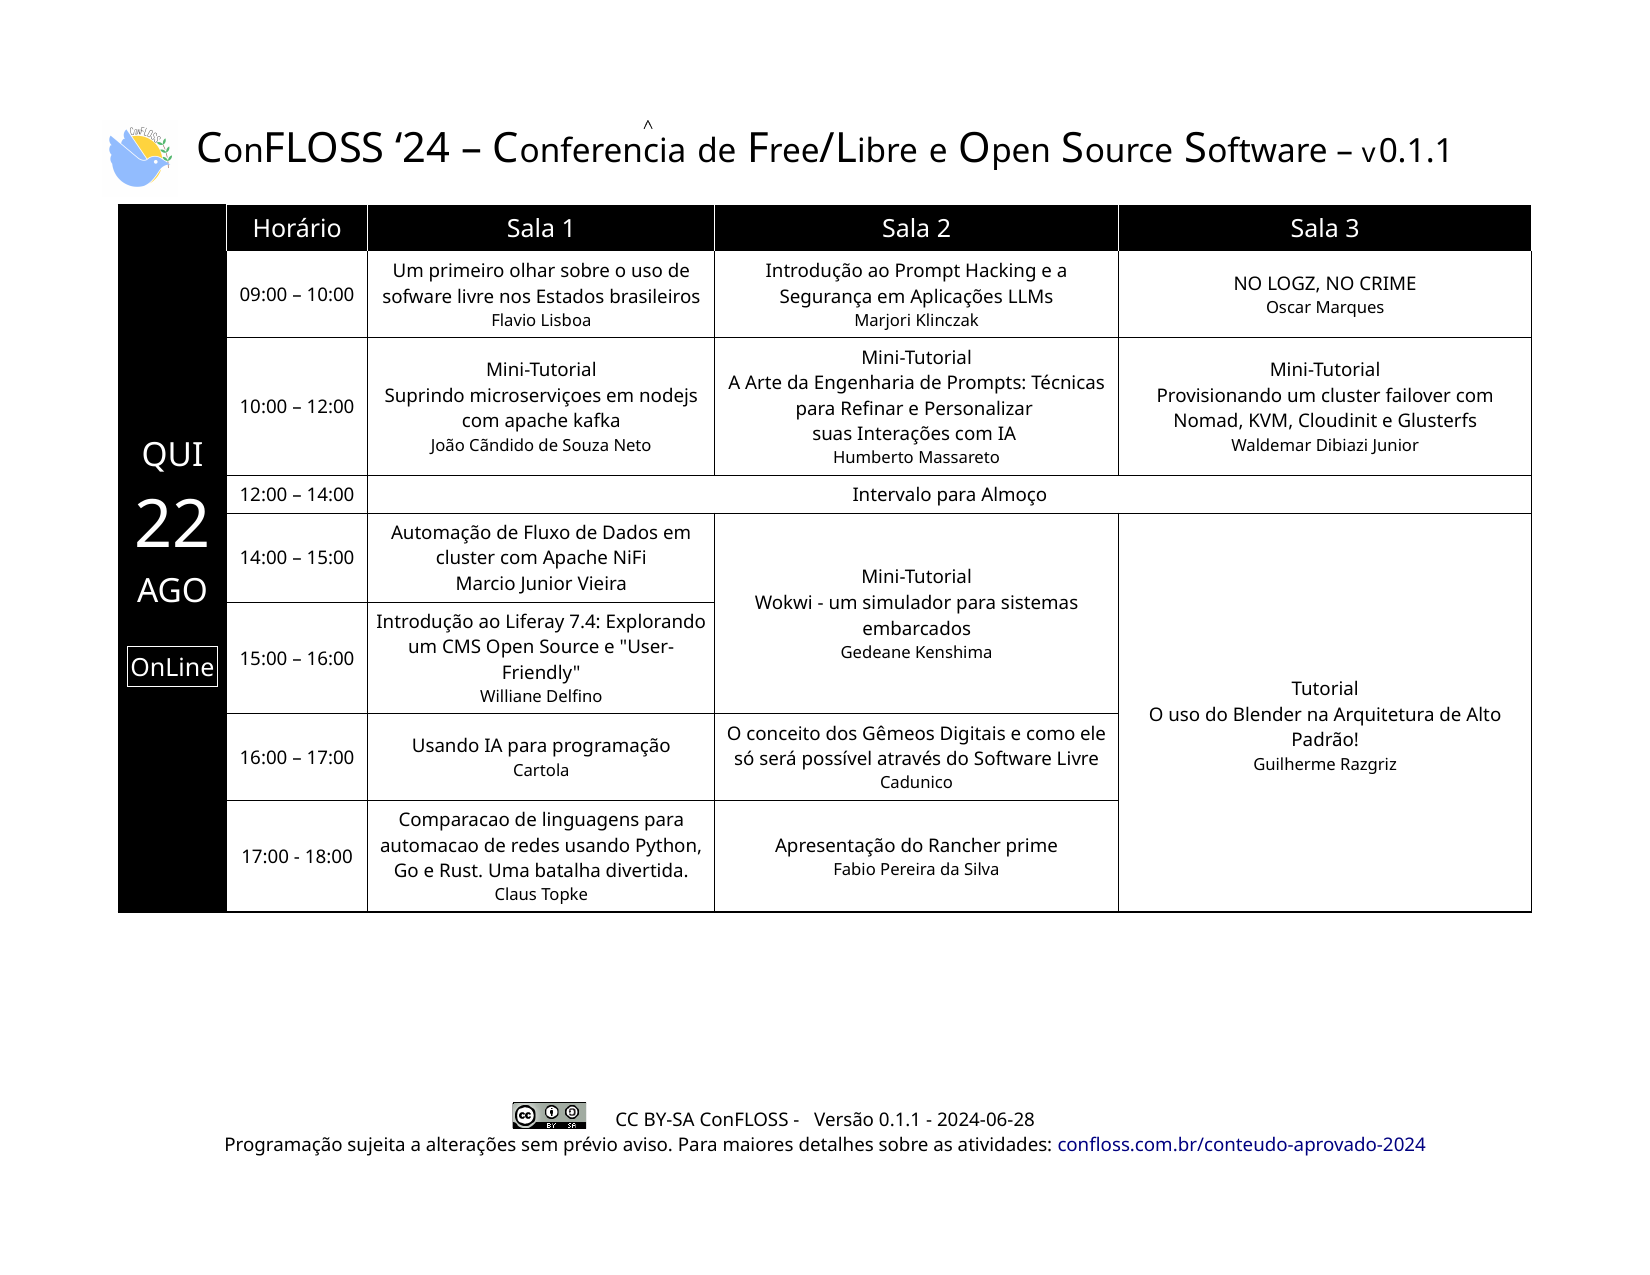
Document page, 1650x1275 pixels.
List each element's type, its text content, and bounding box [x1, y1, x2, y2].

table_cell Automação de Fluxo de Dados em cluster com Apache NiFi Marcio Junior Vieira [368, 514, 714, 602]
table_cell 14:00 – 15:00 [227, 514, 367, 602]
table_cell 12:00 – 14:00 [227, 476, 367, 512]
table_cell Apresentação do Rancher prime Fabio Pereira da Silva [715, 801, 1118, 911]
table_cell Comparacao de linguagens para automacao de redes usando Python, Go e Rust. Uma batalha divertida. Claus Topke [368, 801, 714, 911]
table_cell 16:00 – 17:00 [227, 714, 367, 799]
table_cell 17:00 - 18:00 [227, 801, 367, 911]
table_cell NO LOGZ, NO CRIME Oscar Marques [1119, 252, 1531, 337]
table_header Sala 2 [715, 205, 1118, 251]
table_cell Introdução ao Liferay 7.4: Explorando um CMS Open Source e "User-Friendly" Williane Delfino [368, 603, 714, 713]
table_cell 15:00 – 16:00 [227, 603, 367, 713]
table_cell Mini-Tutorial Suprindo microserviçoes em nodejs com apache kafka João Cãndido de Souza Neto [368, 338, 714, 474]
table_header QUI 22 AGO OnLine [119, 205, 226, 911]
table_header Horário [227, 205, 367, 251]
table_cell Um primeiro olhar sobre o uso de sofware livre nos Estados brasileiros Flavio Lisboa [368, 252, 714, 337]
table_cell Mini-Tutorial Provisionando um cluster failover com Nomad, KVM, Cloudinit e Glusterfs Waldemar Dibiazi Junior [1119, 338, 1531, 474]
table_header Sala 3 [1119, 205, 1531, 251]
table_cell Mini-Tutorial Wokwi - um simulador para sistemas embarcados Gedeane Kenshima [715, 514, 1118, 713]
table_cell Introdução ao Prompt Hacking e a Segurança em Aplicações LLMs Marjori Klinczak [715, 252, 1118, 337]
table_cell 10:00 – 12:00 [227, 338, 367, 474]
table_cell Intervalo para Almoço [368, 476, 1531, 512]
picture [512, 1102, 587, 1129]
table_cell Mini-Tutorial A Arte da Engenharia de Prompts: Técnicas para Refinar e Personalizar suas Interações com IA Humberto Massareto [715, 338, 1118, 474]
table_cell Usando IA para programação Cartola [368, 714, 714, 799]
table_header Sala 1 [368, 205, 714, 251]
table_cell O conceito dos Gêmeos Digitais e como ele só será possível através do Software Livre Cadunico [715, 714, 1118, 799]
picture [643, 120, 653, 129]
table_cell 09:00 – 10:00 [227, 252, 367, 337]
table_cell Tutorial O uso do Blender na Arquitetura de Alto Padrão! Guilherme Razgriz [1119, 514, 1531, 911]
